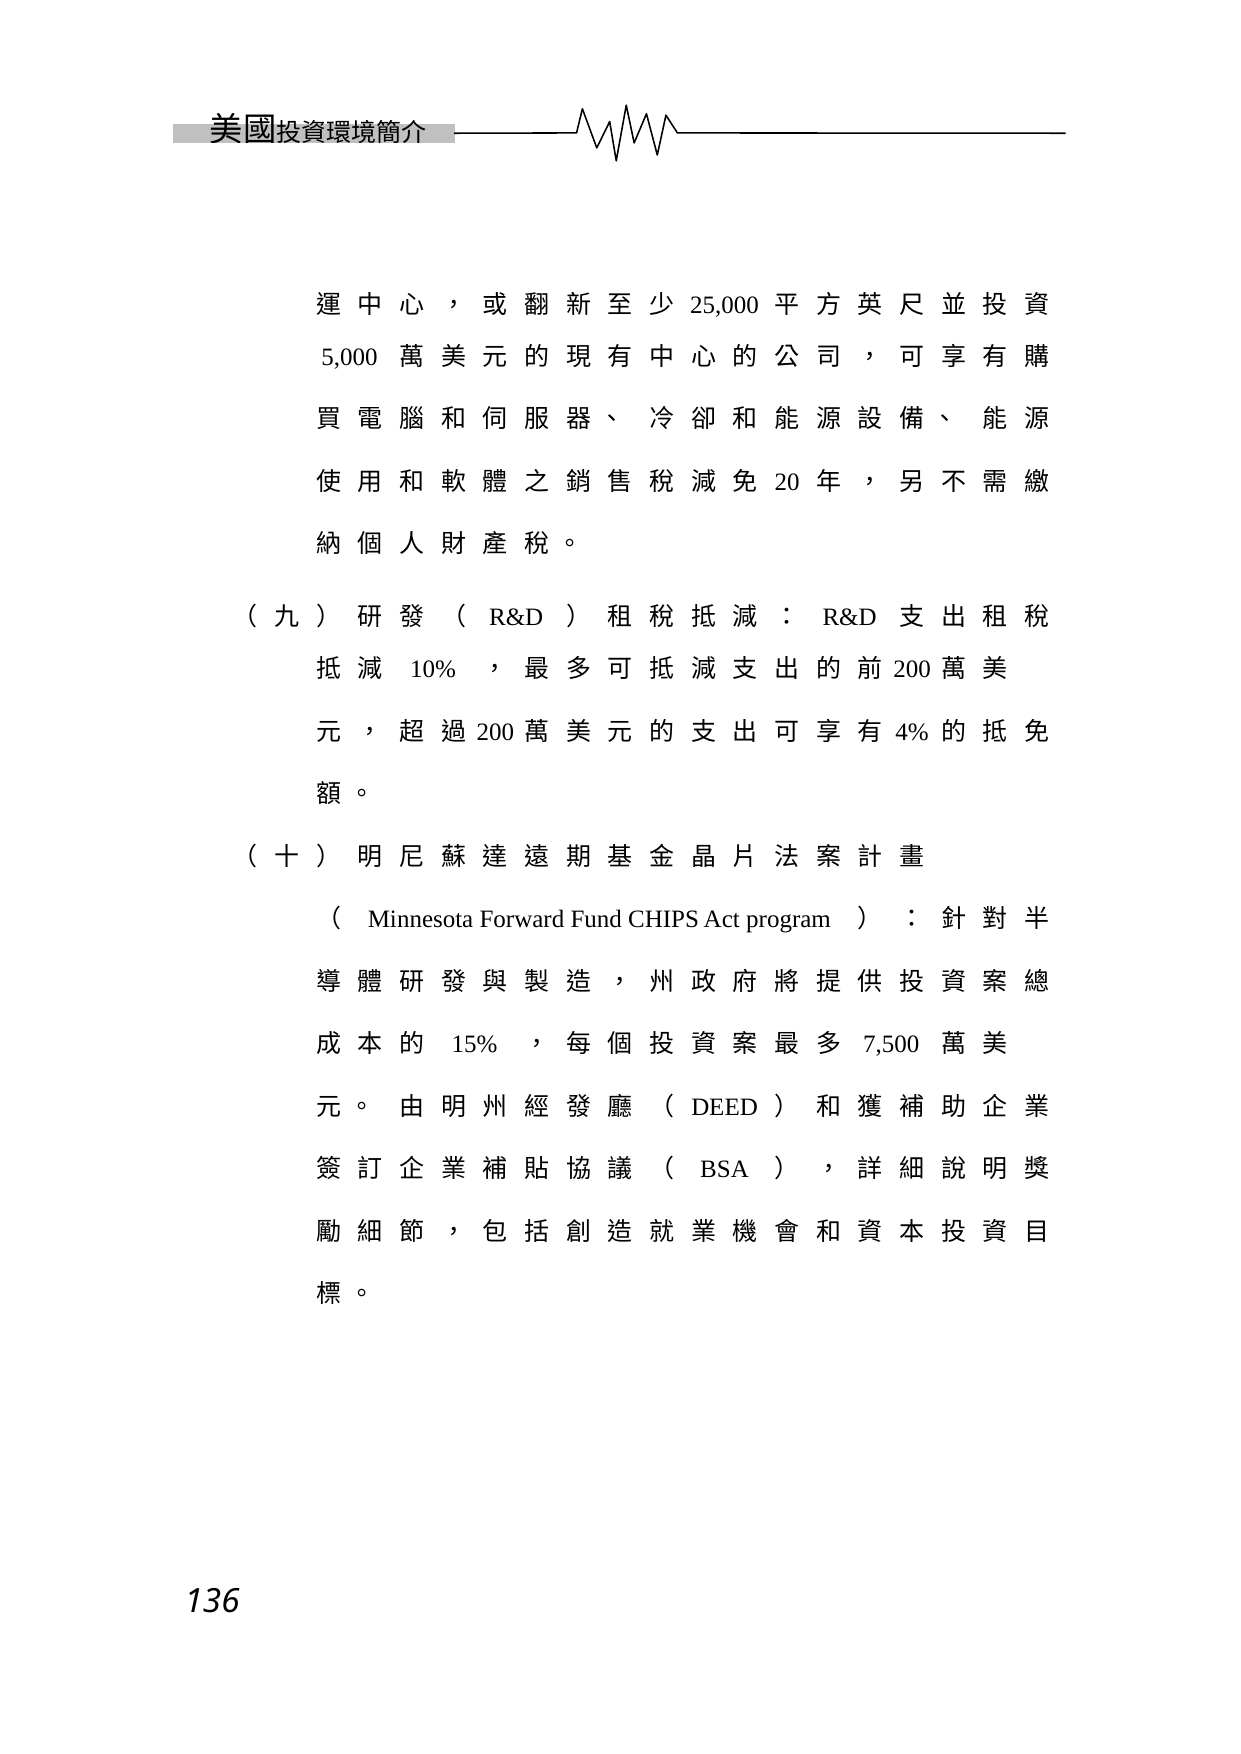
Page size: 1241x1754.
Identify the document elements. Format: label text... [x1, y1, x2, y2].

text 運中心，或翻新至少25,000平方英尺並投資5,000萬美元的現有中心的公司，可享有購買電腦和伺服器、冷卻和能源設備、能源使用和軟體之銷售稅減免20年，另不需繳納個人財產稅。 [207, 250, 1058, 563]
text （十）明尼蘇達遠期基金晶片法案計畫（Minnesota Forward Fund CHIPS Act program）：針對半導體研發與製造，州政府將提供投資案總成本的15%，每個投資案最多7,500萬美元。由明州經發廳（DEED）和獲補助企業簽訂企業補貼協議（BSA），詳細說明獎勵細節，包括創造就業機會和資本投資目標。 [207, 813, 1058, 1313]
text （九）研發（R&D）租稅抵減：R&D支出租稅抵減10%，最多可抵減支出的前200萬美元，超過200萬美元的支出可享有4%的抵免額。 [207, 563, 1058, 813]
